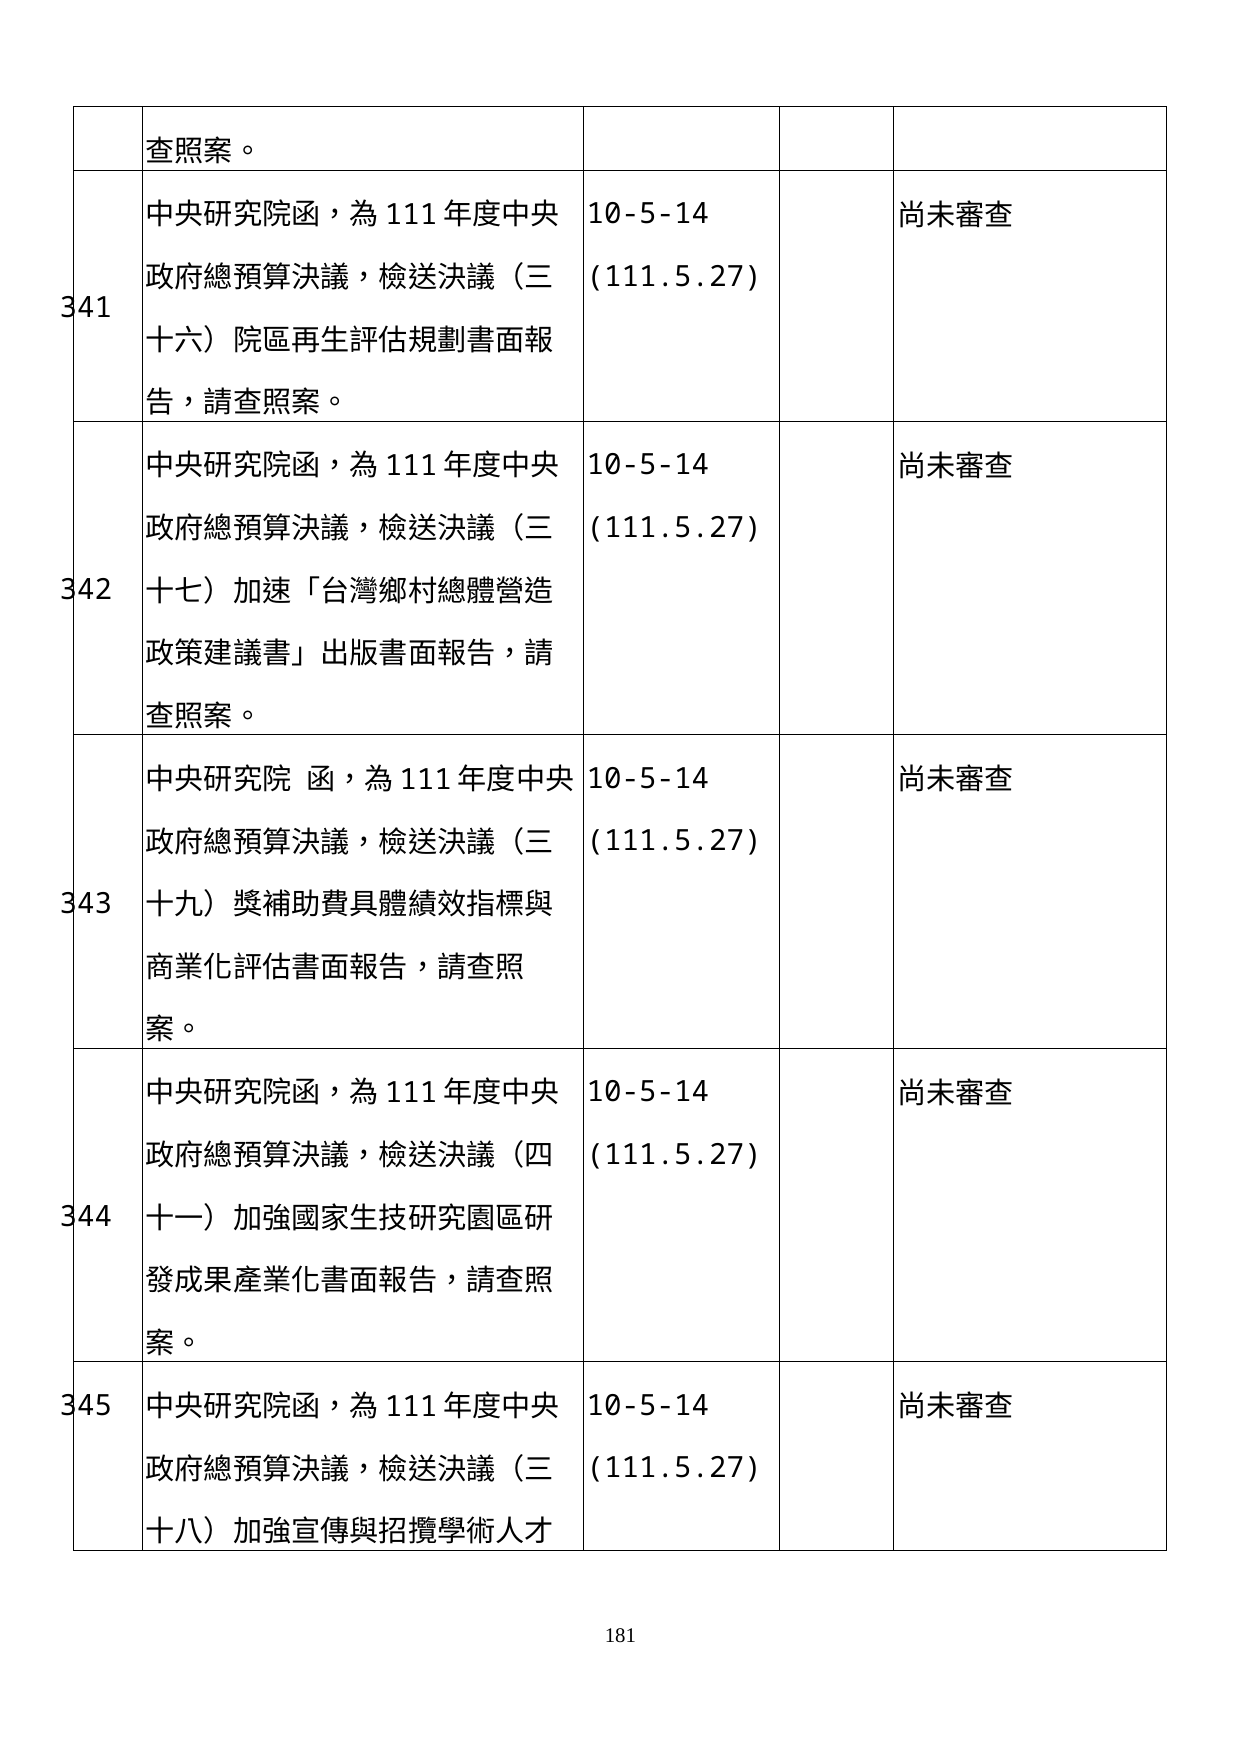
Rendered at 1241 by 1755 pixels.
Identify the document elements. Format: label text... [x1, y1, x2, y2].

table_cell 10-5-14 (111.5.27) [584, 1049, 779, 1361]
table_cell 中央研究院 函，為111年度中央政府總預算決議，檢送決議（三十九）獎補助費具體績效指標與商業化評估書面報告，請查照案。 [143, 735, 583, 1048]
table_cell [584, 107, 779, 169]
table_cell 10-5-14 (111.5.27) [584, 1362, 779, 1550]
table_cell 10-5-14 (111.5.27) [584, 422, 779, 734]
table_cell [894, 107, 1166, 169]
table_cell [74, 735, 142, 1048]
table_cell 中央研究院函，為111年度中央政府總預算決議，檢送決議（三十八）加強宣傳與招攬學術人才 [143, 1362, 583, 1550]
table_cell 中央研究院函，為111年度中央政府總預算決議，檢送決議（四十一）加強國家生技研究園區研發成果產業化書面報告，請查照案。 [143, 1049, 583, 1361]
table_cell 尚未審查 [894, 1049, 1166, 1361]
table_cell [74, 422, 142, 734]
table_cell [780, 735, 893, 1048]
table_cell [780, 422, 893, 734]
table_cell 尚未審查 [894, 1362, 1166, 1550]
table_cell [780, 171, 893, 421]
table_cell [780, 1362, 893, 1550]
table_cell 尚未審查 [894, 171, 1166, 421]
table_cell [74, 171, 142, 421]
table_cell [780, 107, 893, 169]
table_cell 尚未審查 [894, 422, 1166, 734]
table_cell 10-5-14 (111.5.27) [584, 735, 779, 1048]
table_cell [780, 1049, 893, 1361]
table_cell [74, 1049, 142, 1361]
table_cell 查照案。 [143, 107, 583, 169]
table_cell [74, 1362, 142, 1550]
table_cell 中央研究院函，為111年度中央政府總預算決議，檢送決議（三十七）加速「台灣鄉村總體營造政策建議書」出版書面報告，請查照案。 [143, 422, 583, 734]
table_cell 10-5-14 (111.5.27) [584, 171, 779, 421]
table_cell 中央研究院函，為111年度中央政府總預算決議，檢送決議（三十六）院區再生評估規劃書面報告，請查照案。 [143, 171, 583, 421]
table_cell 尚未審查 [894, 735, 1166, 1048]
table_cell [74, 107, 142, 169]
